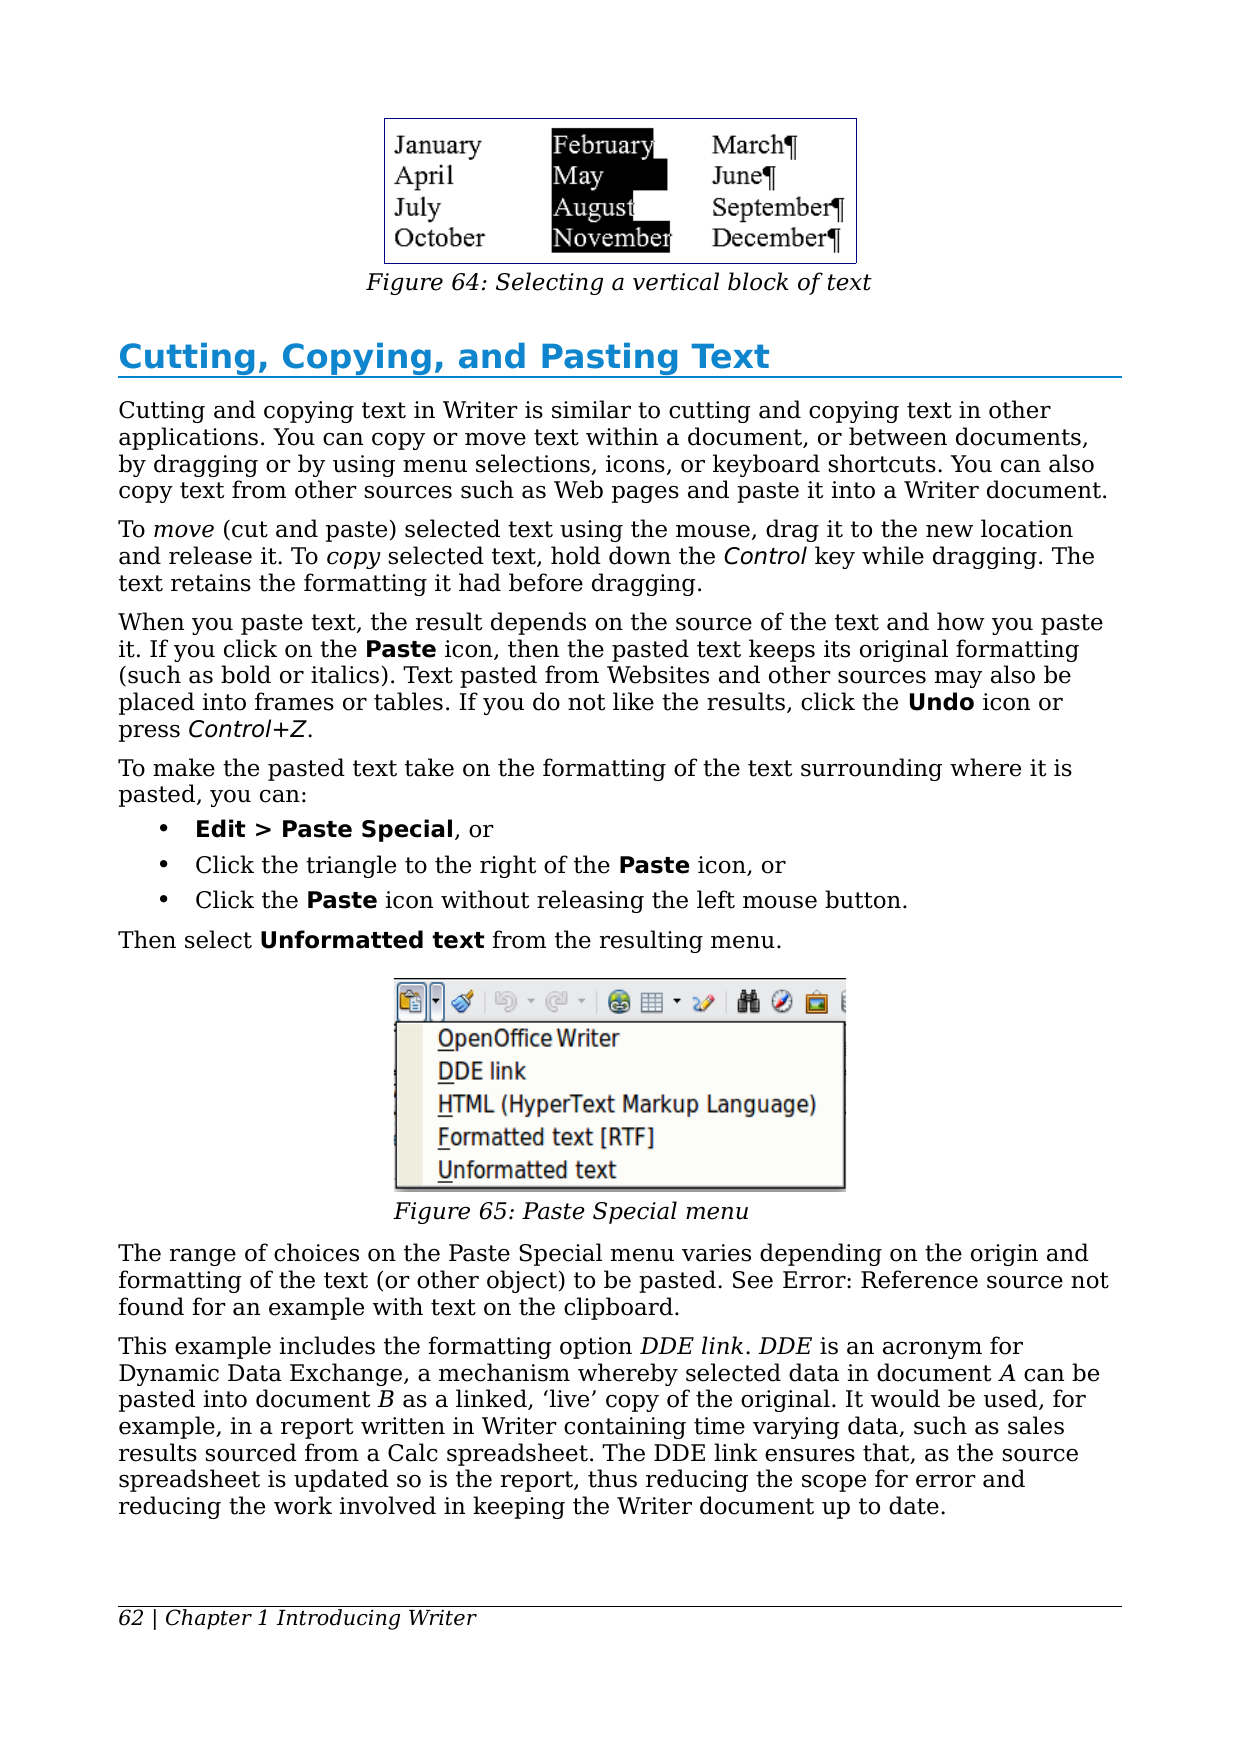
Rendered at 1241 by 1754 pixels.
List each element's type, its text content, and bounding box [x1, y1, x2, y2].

text Then select Unformatted text from the resulting menu. [118, 927, 1122, 954]
list To make the pasted text take on the formatting of the text surrounding where it is pasted, you can: [118, 755, 1122, 808]
list Click the Paste icon without releasing the left mouse button. [156, 886, 1122, 915]
picture [393, 978, 847, 1192]
picture [385, 119, 856, 263]
subtitle Cutting, Copying, and Pasting Text [118, 338, 1122, 376]
list Edit > Paste Special, or [156, 815, 1122, 844]
text This example includes the formatting option DDE link. DDE is an acronym for Dynamic Data Exchange, a mechanism whereby selected data in document A can be pasted into document B as a linked, ‘live’ copy of the original. It would be used, for example, in a report written in Writer containing time varying data, such as sales results sourced from a Calc spreadsheet. The DDE link ensures that, as the source spreadsheet is updated so is the report, thus reducing the scope for error and reducing the work involved in keeping the Writer document up to date. [118, 1333, 1122, 1520]
text Cutting and copying text in Writer is similar to cutting and copying text in other applications. You can copy or move text within a document, or between documents, by dragging or by using menu selections, icons, or keyboard shortcuts. You can also copy text from other sources such as Web pages and paste it into a Writer document. [118, 397, 1122, 504]
list Click the triangle to the right of the Paste icon, or [156, 850, 1122, 879]
text The range of choices on the Paste Special menu varies depending on the origin and formatting of the text (or other object) to be pasted. See Error: Reference source not found for an example with text on the clipboard. [118, 1241, 1122, 1321]
text Figure 65: Paste Special menu [394, 1198, 846, 1225]
text To move (cut and paste) selected text using the mouse, drag it to the new location and release it. To copy selected text, hold down the Control key while dragging. The text retains the formatting it had before dragging. [118, 517, 1122, 597]
text Figure 64: Selecting a vertical block of text [355, 269, 885, 296]
text When you paste text, the result depends on the source of the text and how you paste it. If you click on the Paste icon, then the pasted text keeps its original formatting (such as bold or italics). Text pasted from Websites and other sources may also be placed into frames or tables. If you do not like the results, click the Undo icon or press Control+Z. [118, 609, 1122, 742]
